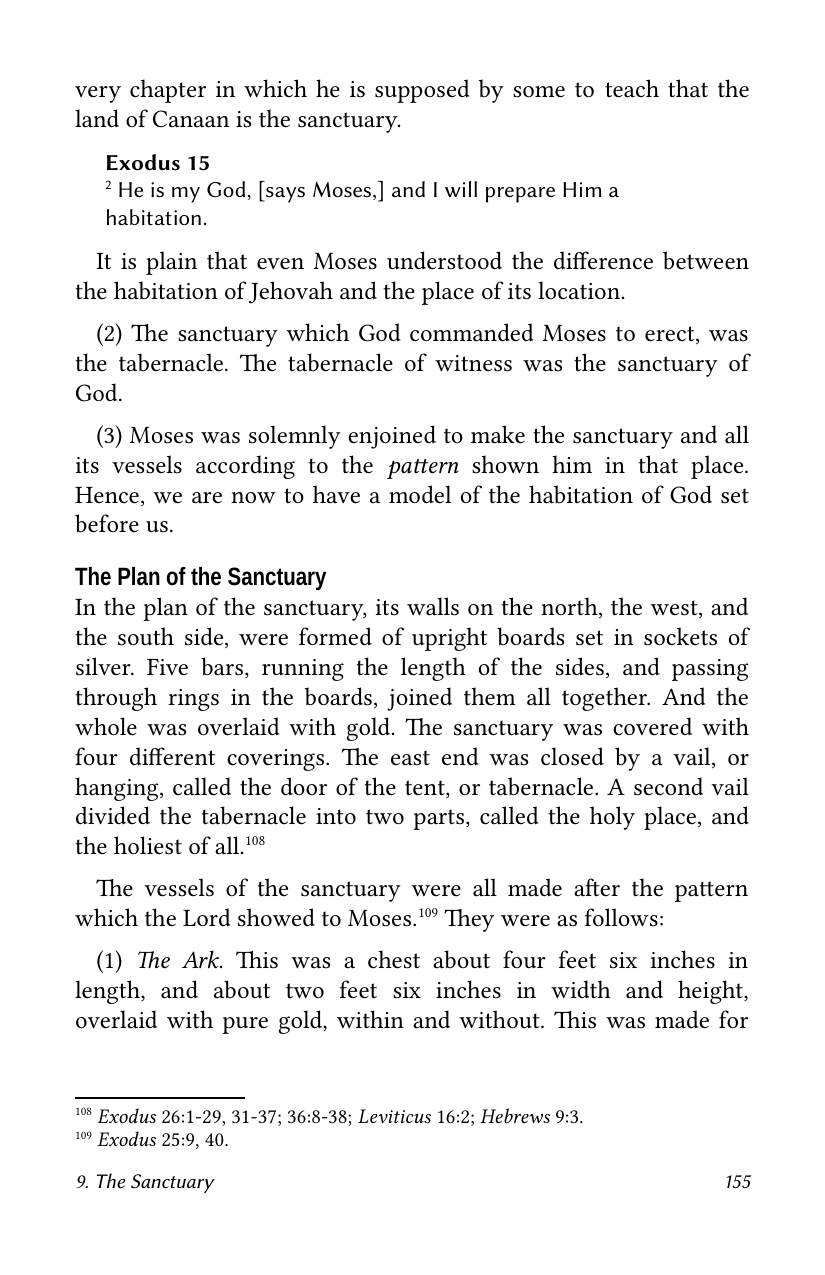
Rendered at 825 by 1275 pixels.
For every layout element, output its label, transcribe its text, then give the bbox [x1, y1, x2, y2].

text 2 He is my God, [says Moses,] and I will prepare Him a habitation. [105, 177, 720, 231]
text It is plain that even Moses understood the difference between the habitation of Jehovah and the place of its location. [75, 247, 750, 306]
text Exodus 26:1-29, 31-37; 36:8-38; Leviticus 16:2; Hebrews 9:3. [75, 1104, 750, 1128]
text (1) The Ark. This was a chest about four feet six inches in length, and about two feet six inches in width and height, overlaid with pure gold, within and without. This was made for [75, 946, 750, 1034]
text very chapter in which he is supposed by some to teach that the land of Canaan is the sanctuary. [75, 75, 750, 133]
text (2) The sanctuary which God commanded Moses to erect, was the tabernacle. The tabernacle of witness was the sanctuary of God. [75, 319, 750, 407]
text (3) Moses was solemnly enjoined to make the sanctuary and all its vessels according to the pattern shown him in that place. Hence, we are now to have a model of the habitation of God set before us. [75, 421, 750, 539]
subtitle The Plan of the Sanctuary [75, 561, 750, 590]
text Exodus 25:9, 40. [75, 1128, 750, 1152]
text The vessels of the sanctuary were all made after the pattern which the Lord showed to Moses. They were as follows: [75, 874, 750, 933]
text Exodus 15 [105, 150, 750, 176]
text In the plan of the sanctuary, its walls on the north, the west, and the south side, were formed of upright boards set in sockets of silver. Five bars, running the length of the sides, and passing through rings in the boards, joined them all together. And the whole was overlaid with gold. The sanctuary was covered with four different coverings. The east end was closed by a vail, or hanging, called the door of the tent, or tabernacle. A second vail divided the tabernacle into two parts, called the holy place, and the holiest of all. [75, 593, 750, 861]
